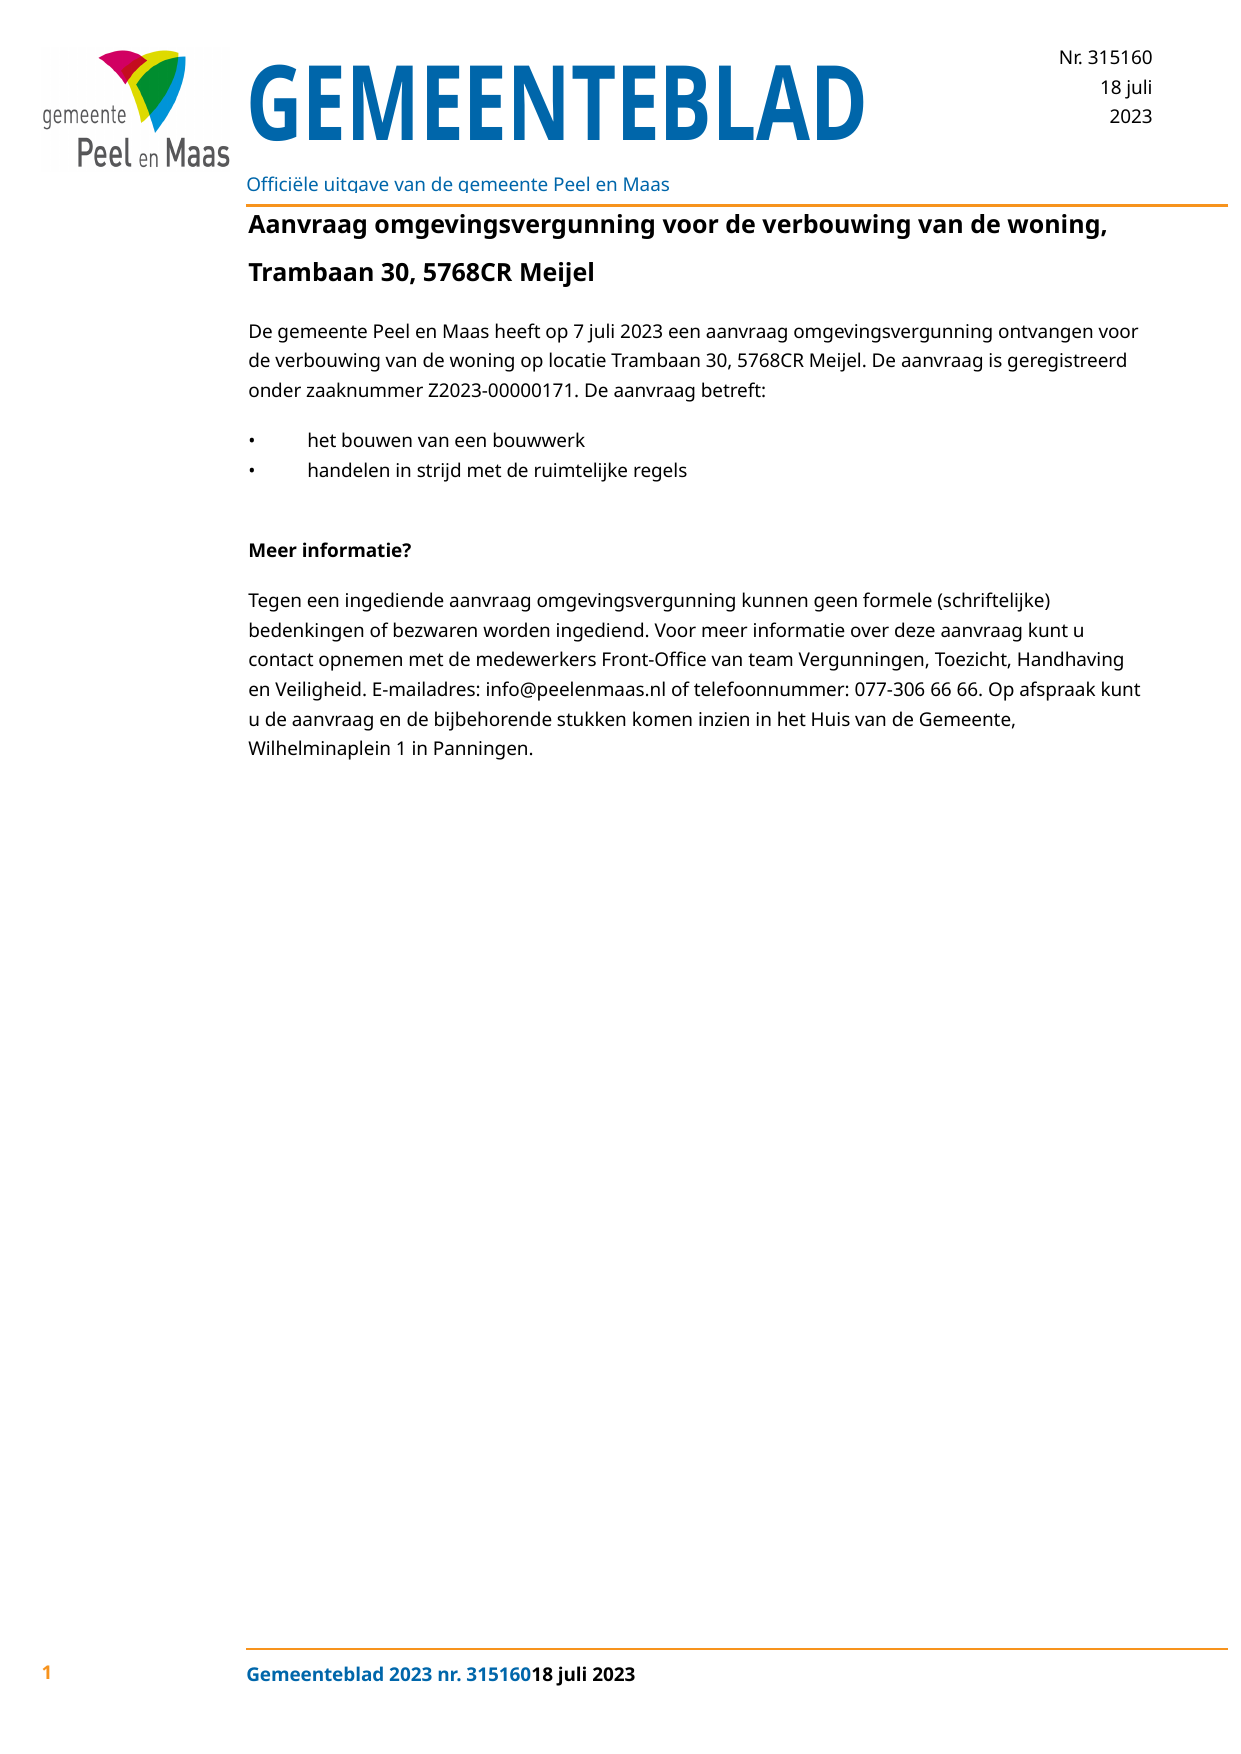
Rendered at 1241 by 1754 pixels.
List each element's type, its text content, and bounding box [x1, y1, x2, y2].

text Meer informatie? [248, 537, 1152, 563]
text Aanvraag omgevingsvergunning voor de verbouwing van de woning, Trambaan 30, 5768CR Meijel [248, 207, 1152, 288]
picture [41, 47, 231, 172]
text De gemeente Peel en Maas heeft op 7 juli 2023 een aanvraag omgevingsvergunning ontvangen voor de verbouwing van de woning op locatie Trambaan 30, 5768CR Meijel. De aanvraag is geregistreerd onder zaaknummer Z2023-00000171. De aanvraag betreft: [248, 318, 1152, 403]
text Tegen een ingediende aanvraag omgevingsvergunning kunnen geen formele (schriftelijke) bedenkingen of bezwaren worden ingediend. Voor meer informatie over deze aanvraag kunt u contact opnemen met de medewerkers Front-Office van team Vergunningen, Toezicht, Handhaving en Veiligheid. E-mailadres: info@peelenmaas.nl of telefoonnummer: 077-306 66 66. Op afspraak kunt u de aanvraag en de bijbehorende stukken komen inzien in het Huis van de Gemeente, Wilhelminaplein 1 in Panningen. [248, 587, 1152, 761]
list handelen in strijd met de ruimtelijke regels [248, 457, 1152, 483]
list het bouwen van een bouwwerk [248, 427, 1152, 453]
